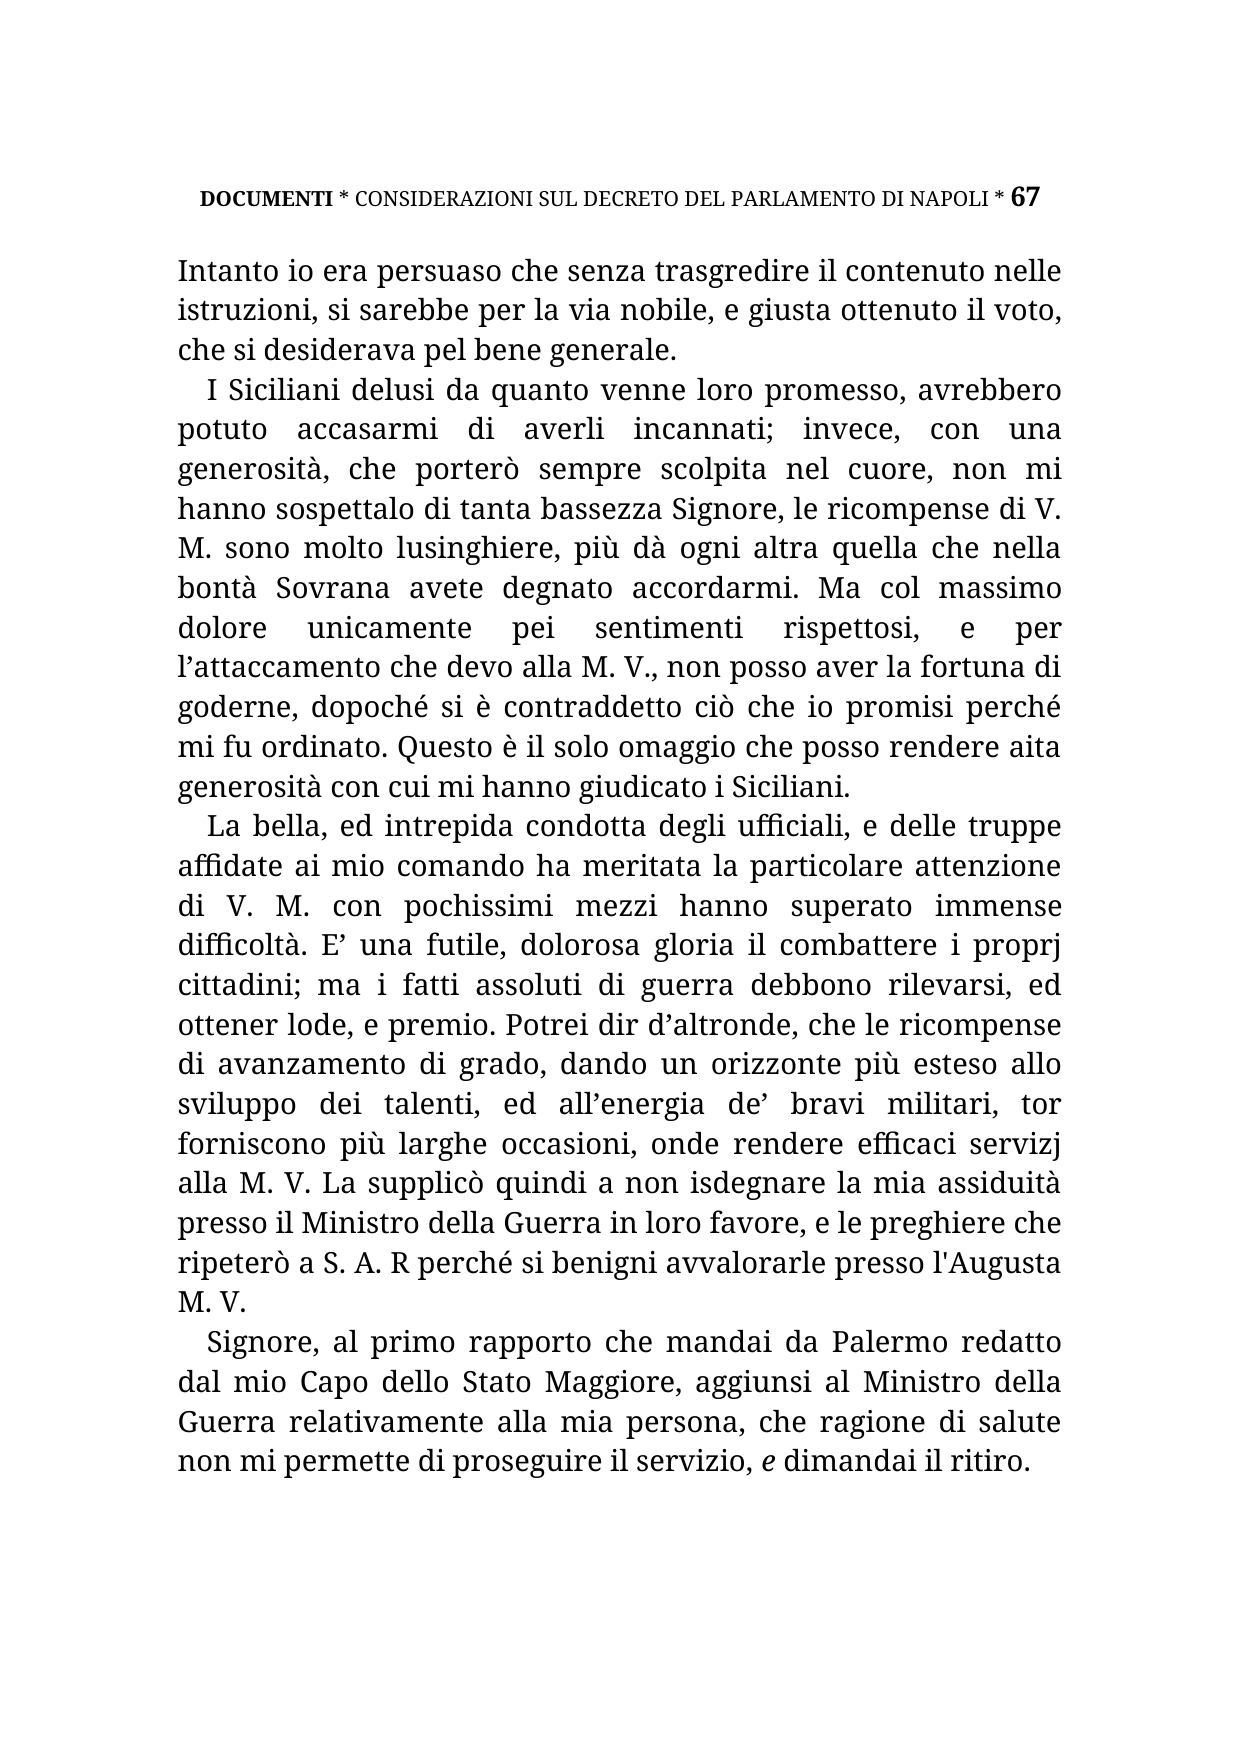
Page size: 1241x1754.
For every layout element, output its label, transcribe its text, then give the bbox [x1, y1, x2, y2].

text I Siciliani delusi da quanto venne loro promesso, avrebbero potuto accasarmi di averli incannati; invece, con una generosità, che porterò sempre scolpita nel cuore, non mi hanno sospettalo di tanta bassezza Signore, le ricompense di V. M. sono molto lusinghiere, più dà ogni altra quella che nella bontà Sovrana avete degnato accordarmi. Ma col massimo dolore unicamente pei sentimenti rispettosi, e per l’attaccamento che devo alla M. V., non posso aver la fortuna di goderne, dopoché si è contraddetto ciò che io promisi perché mi fu ordinato. Questo è il solo omaggio che posso rendere aita generosità con cui mi hanno giudicato i Siciliani. [177, 369, 1063, 806]
text La bella, ed intrepida condotta degli ufficiali, e delle truppe affidate ai mio comando ha meritata la particolare attenzione di V. M. con pochissimi mezzi hanno superato immense difficoltà. E’ una futile, dolorosa gloria il combattere i proprj cittadini; ma i fatti assoluti di guerra debbono rilevarsi, ed ottener lode, e premio. Potrei dir d’altronde, che le ricompense di avanzamento di grado, dando un orizzonte più esteso allo sviluppo dei talenti, ed all’energia de’ bravi militari, tor forniscono più larghe occasioni, onde rendere efficaci servizj alla M. V. La supplicò quindi a non isdegnare la mia assiduità presso il Ministro della Guerra in loro favore, e le preghiere che ripeterò a S. A. R perché si benigni avvalorarle presso l'Augusta M. V. [177, 806, 1063, 1321]
text Intanto io era persuaso che senza trasgredire il contenuto nelle istruzioni, si sarebbe per la via nobile, e giusta ottenuto il voto, che si desiderava pel bene generale. [177, 250, 1063, 369]
text Signore, al primo rapporto che mandai da Palermo redatto dal mio Capo dello Stato Maggiore, aggiunsi al Ministro della Guerra relativamente alla mia persona, che ragione di salute non mi permette di proseguire il servizio, e dimandai il ritiro. [177, 1321, 1063, 1480]
